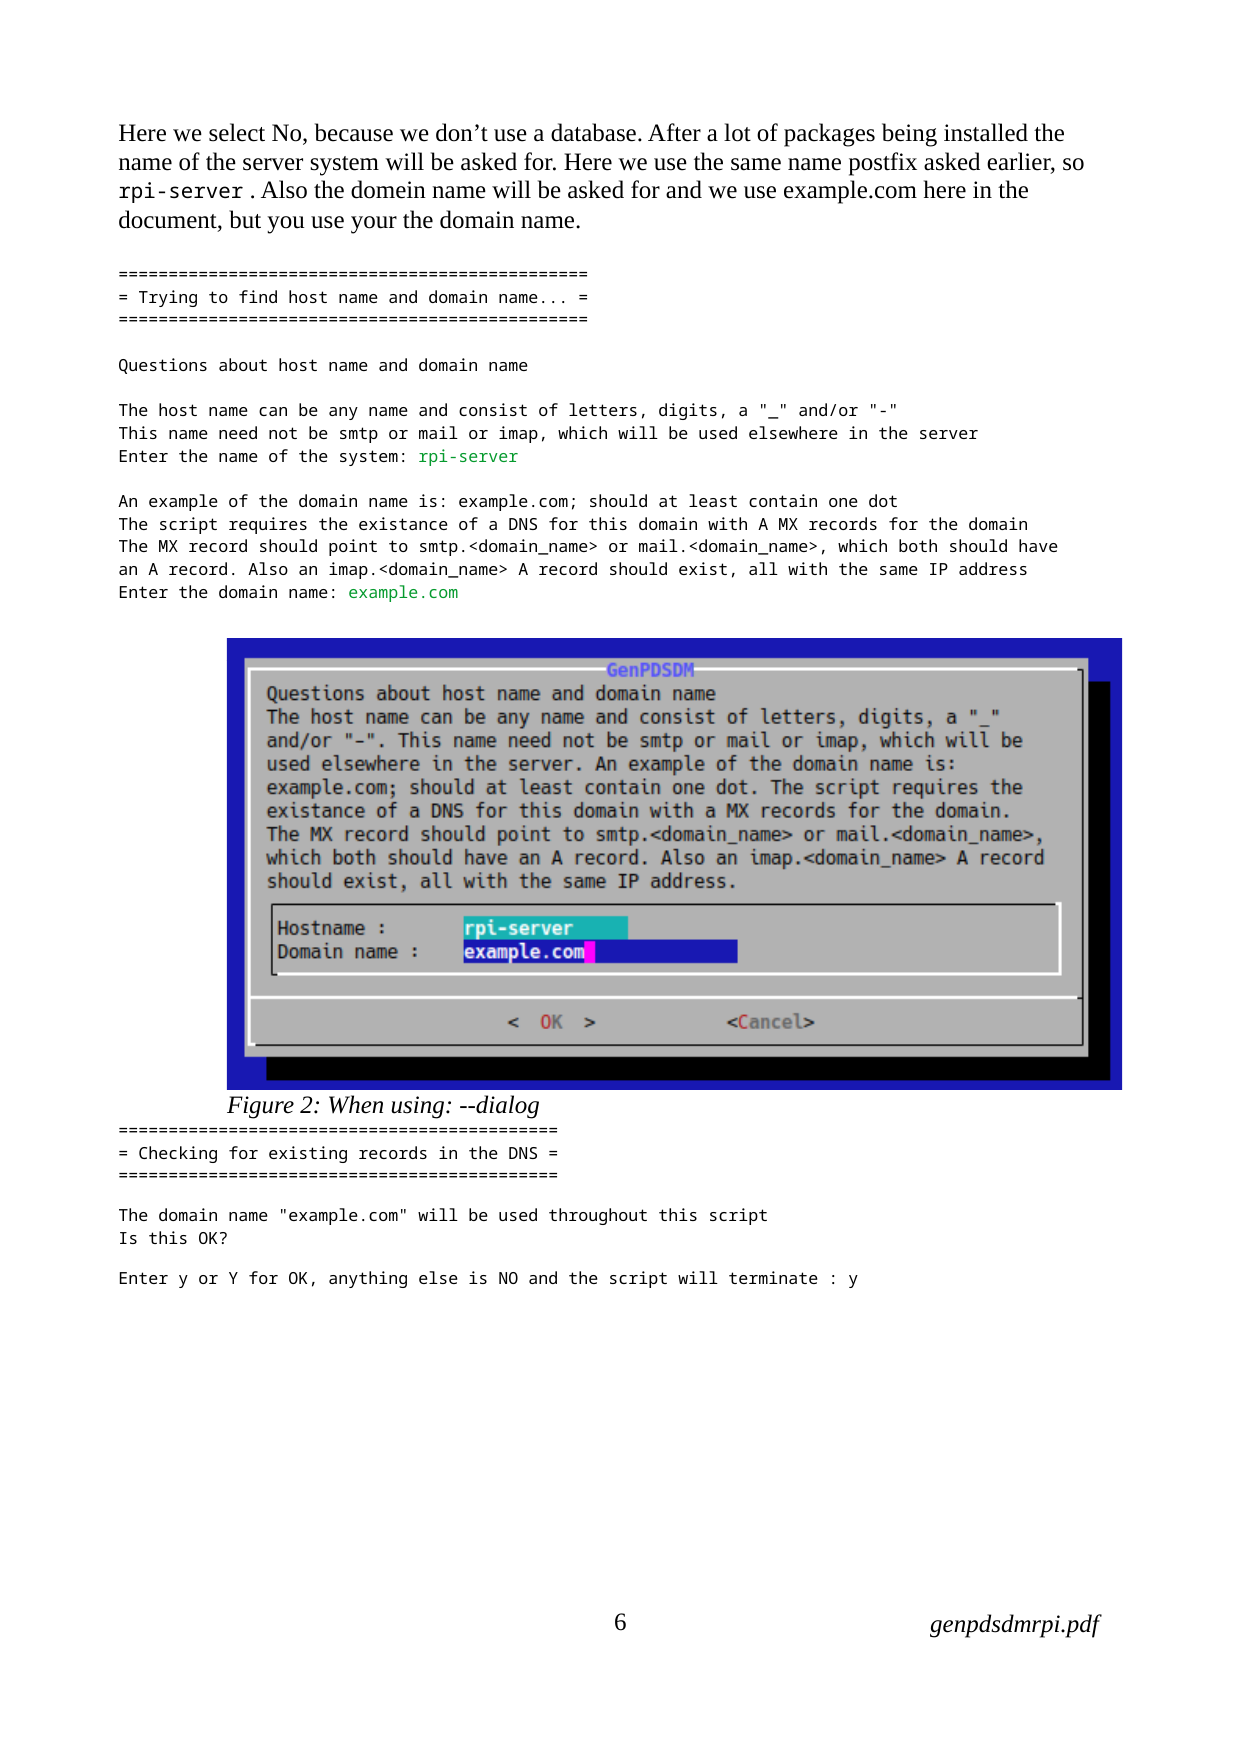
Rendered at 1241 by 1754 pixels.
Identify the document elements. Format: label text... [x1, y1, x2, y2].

text Questions about host name and domain name [118, 353, 1122, 376]
text Figure 2: When using: --dialog [227, 1090, 1122, 1119]
text The domain name "example.com" will be used throughout this script [118, 1204, 1122, 1227]
text The MX record should point to smtp.<domain_name> or mail.<domain_name>, which both should have [118, 535, 1122, 558]
text ============================================ [118, 626, 1122, 1141]
text The host name can be any name and consist of letters, digits, a "_" and/or "-" [118, 399, 1122, 422]
text = Checking for existing records in the DNS = [118, 1141, 1122, 1164]
text An example of the domain name is: example.com; should at least contain one dot [118, 490, 1122, 512]
text = Trying to find host name and domain name... = [118, 285, 1122, 308]
text This name need not be smtp or mail or imap, which will be used elsewhere in the server [118, 422, 1122, 444]
text ============================================ [118, 1164, 1122, 1187]
text =============================================== [118, 308, 1122, 331]
text Enter y or Y for OK, anything else is NO and the script will terminate : y [118, 1266, 1122, 1289]
text The script requires the existance of a DNS for this domain with A MX records for the domain [118, 512, 1122, 535]
text Here we select No, because we don’t use a database. After a lot of packages being installed the name of the server system will be asked for. Here we use the same name postfix asked earlier, so rpi-server . Also the domein name will be asked for and we use example.com here in the document, but you use your the domain name. [118, 118, 1122, 234]
text Enter the name of the system: rpi-server [118, 444, 1122, 467]
text an A record. Also an imap.<domain_name> A record should exist, all with the same IP address [118, 558, 1122, 581]
picture [226, 638, 1123, 1090]
text =============================================== [118, 263, 1122, 285]
text Enter the domain name: example.com [118, 581, 1122, 603]
text Is this OK? [118, 1227, 1122, 1249]
